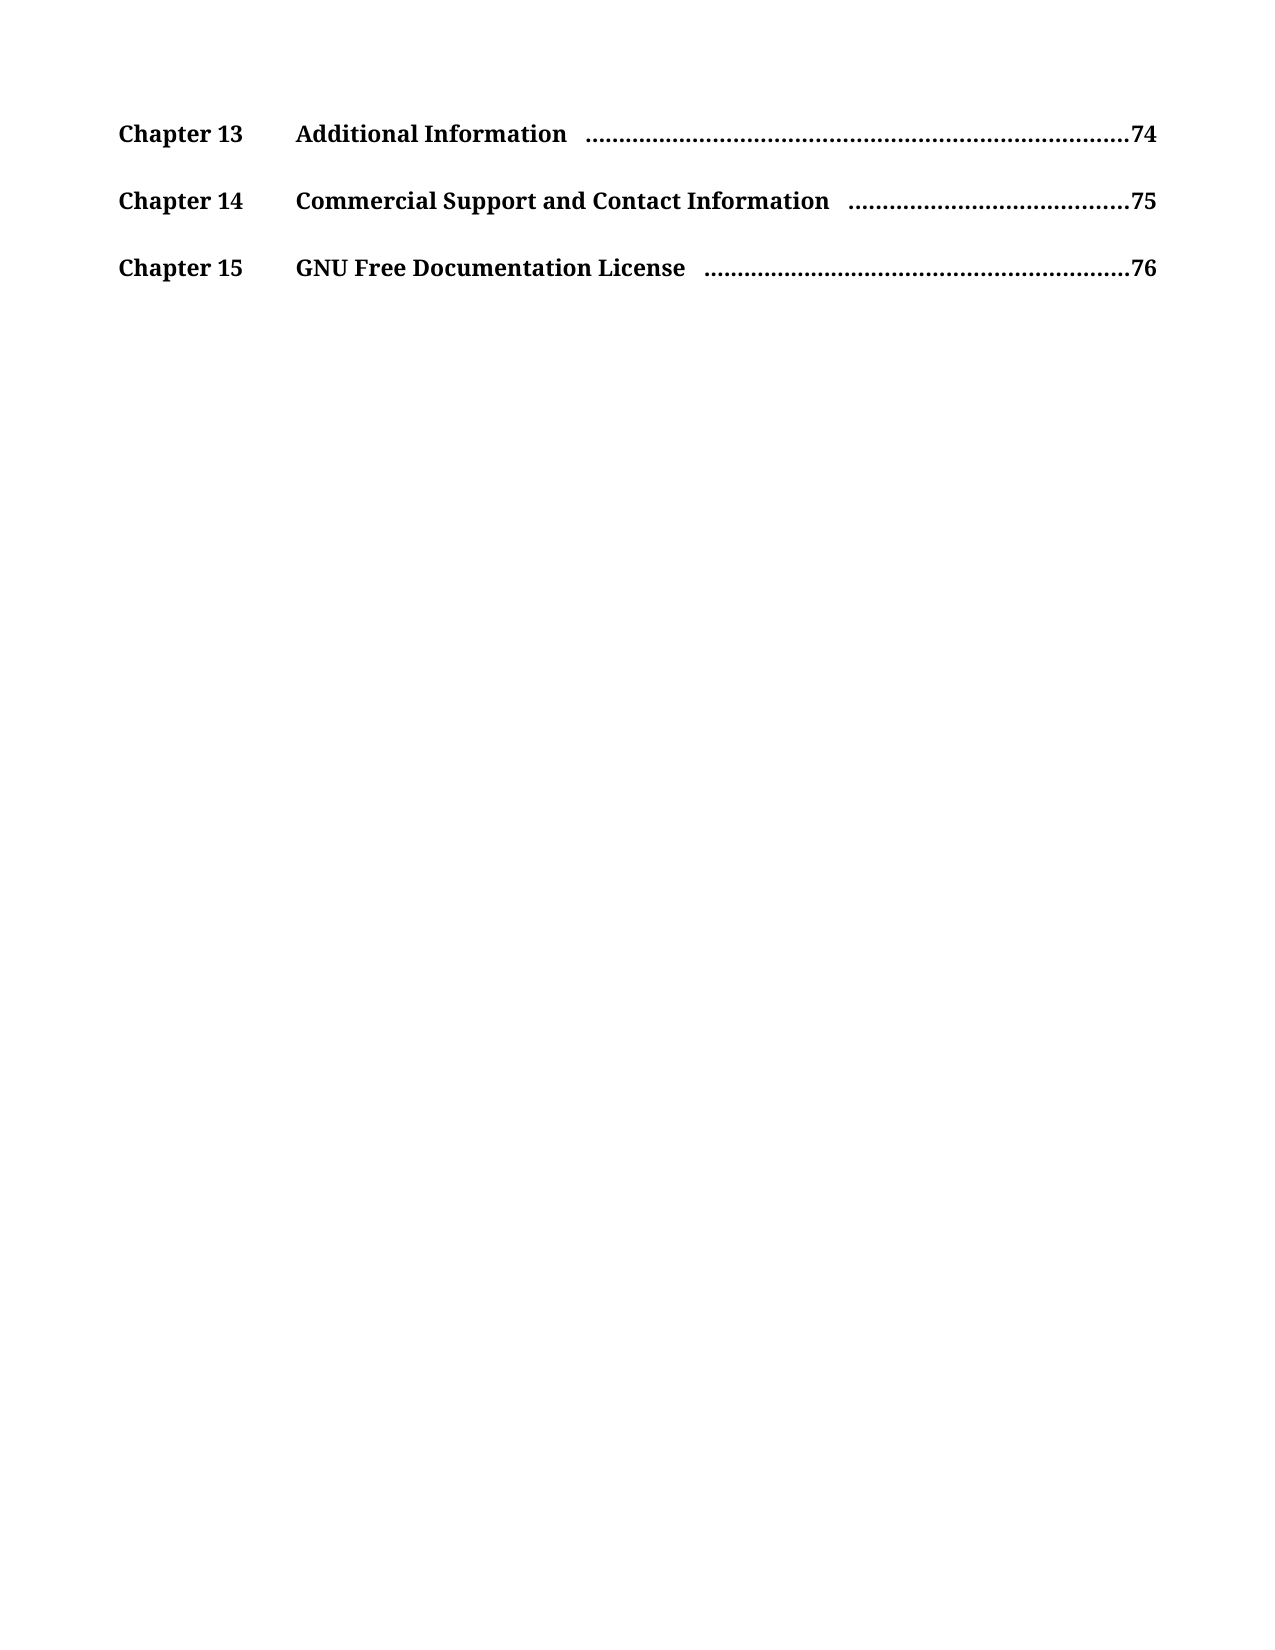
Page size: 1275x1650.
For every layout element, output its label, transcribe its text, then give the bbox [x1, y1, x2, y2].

text Chapter 15 GNU Free Documentation License 76 [118, 251, 1157, 283]
text Chapter 13 Additional Information 74 [118, 118, 1157, 149]
text Chapter 14 Commercial Support and Contact Information 75 [118, 185, 1157, 216]
